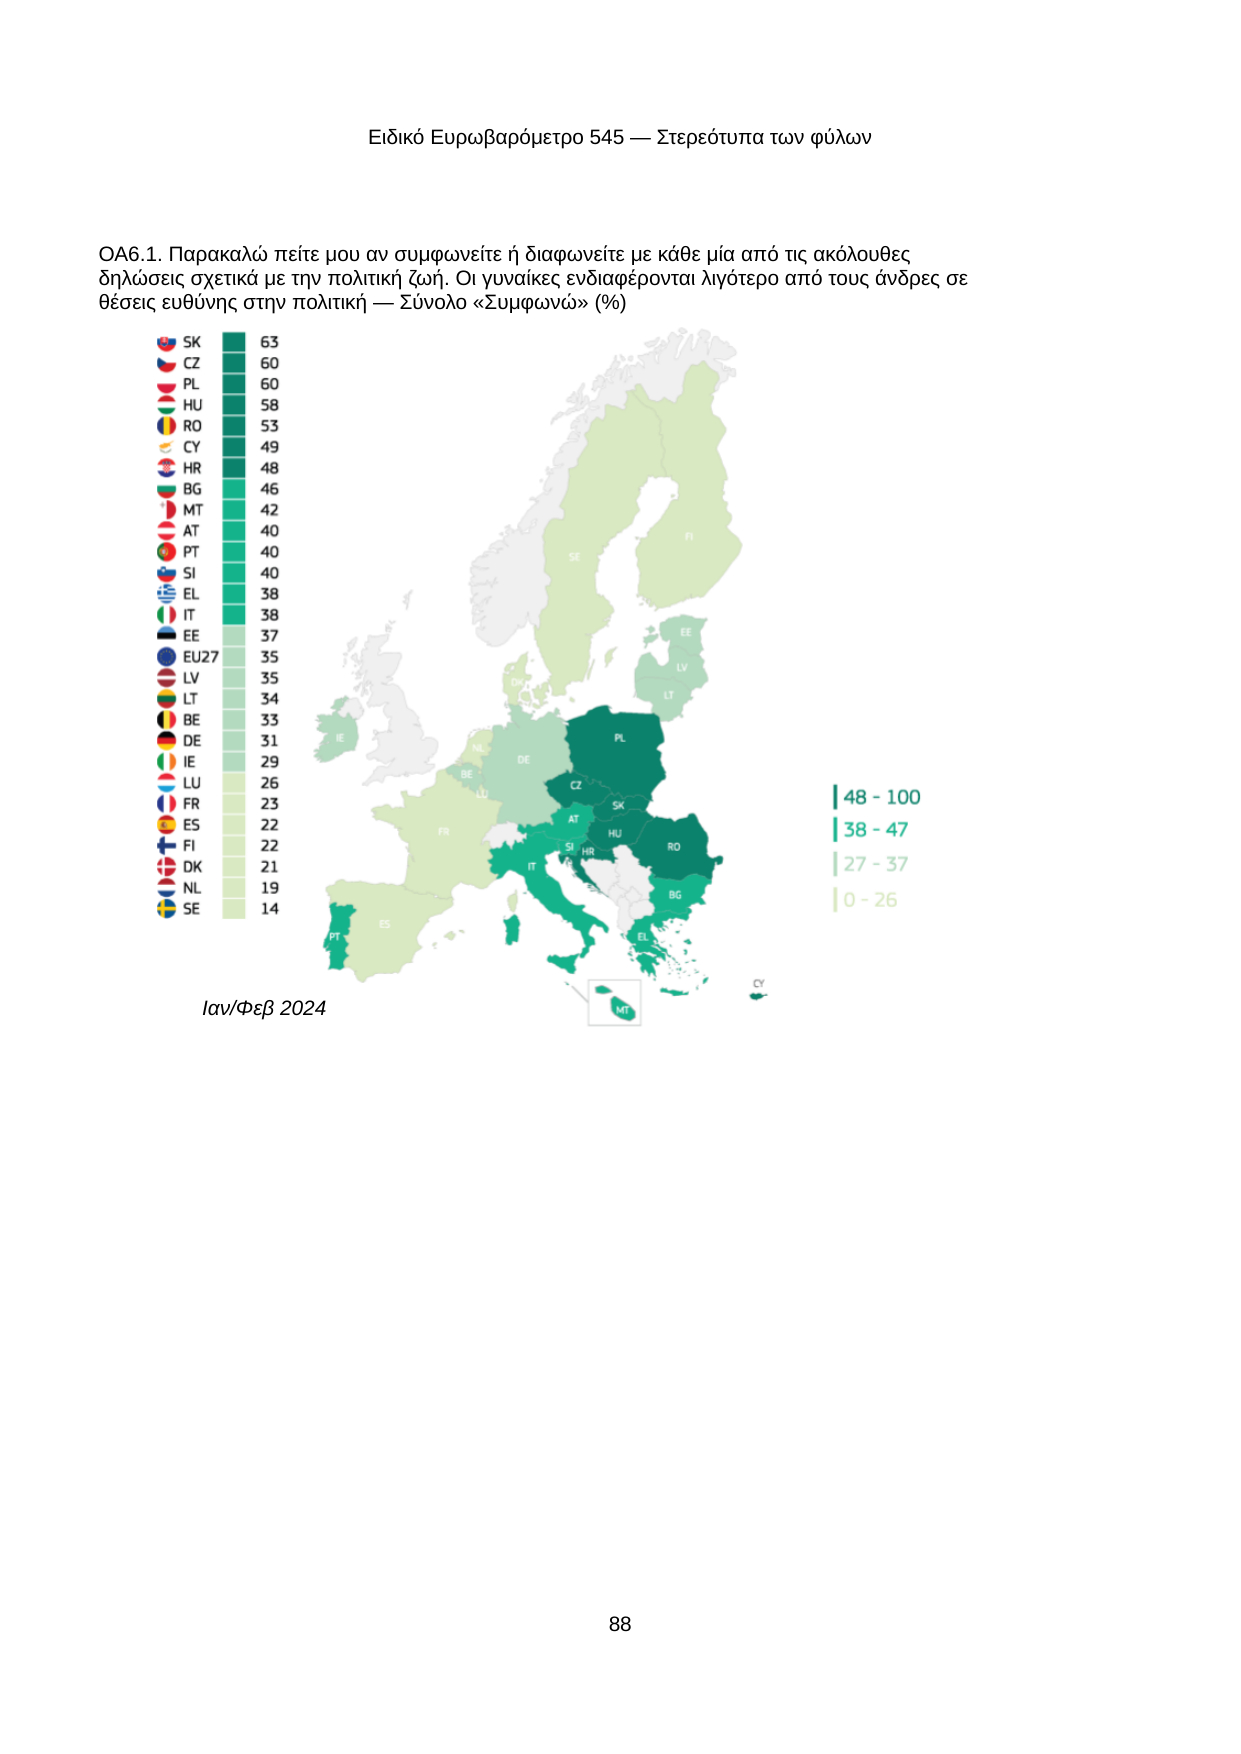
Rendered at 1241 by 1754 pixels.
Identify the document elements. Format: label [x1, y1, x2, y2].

picture [145, 323, 930, 1029]
